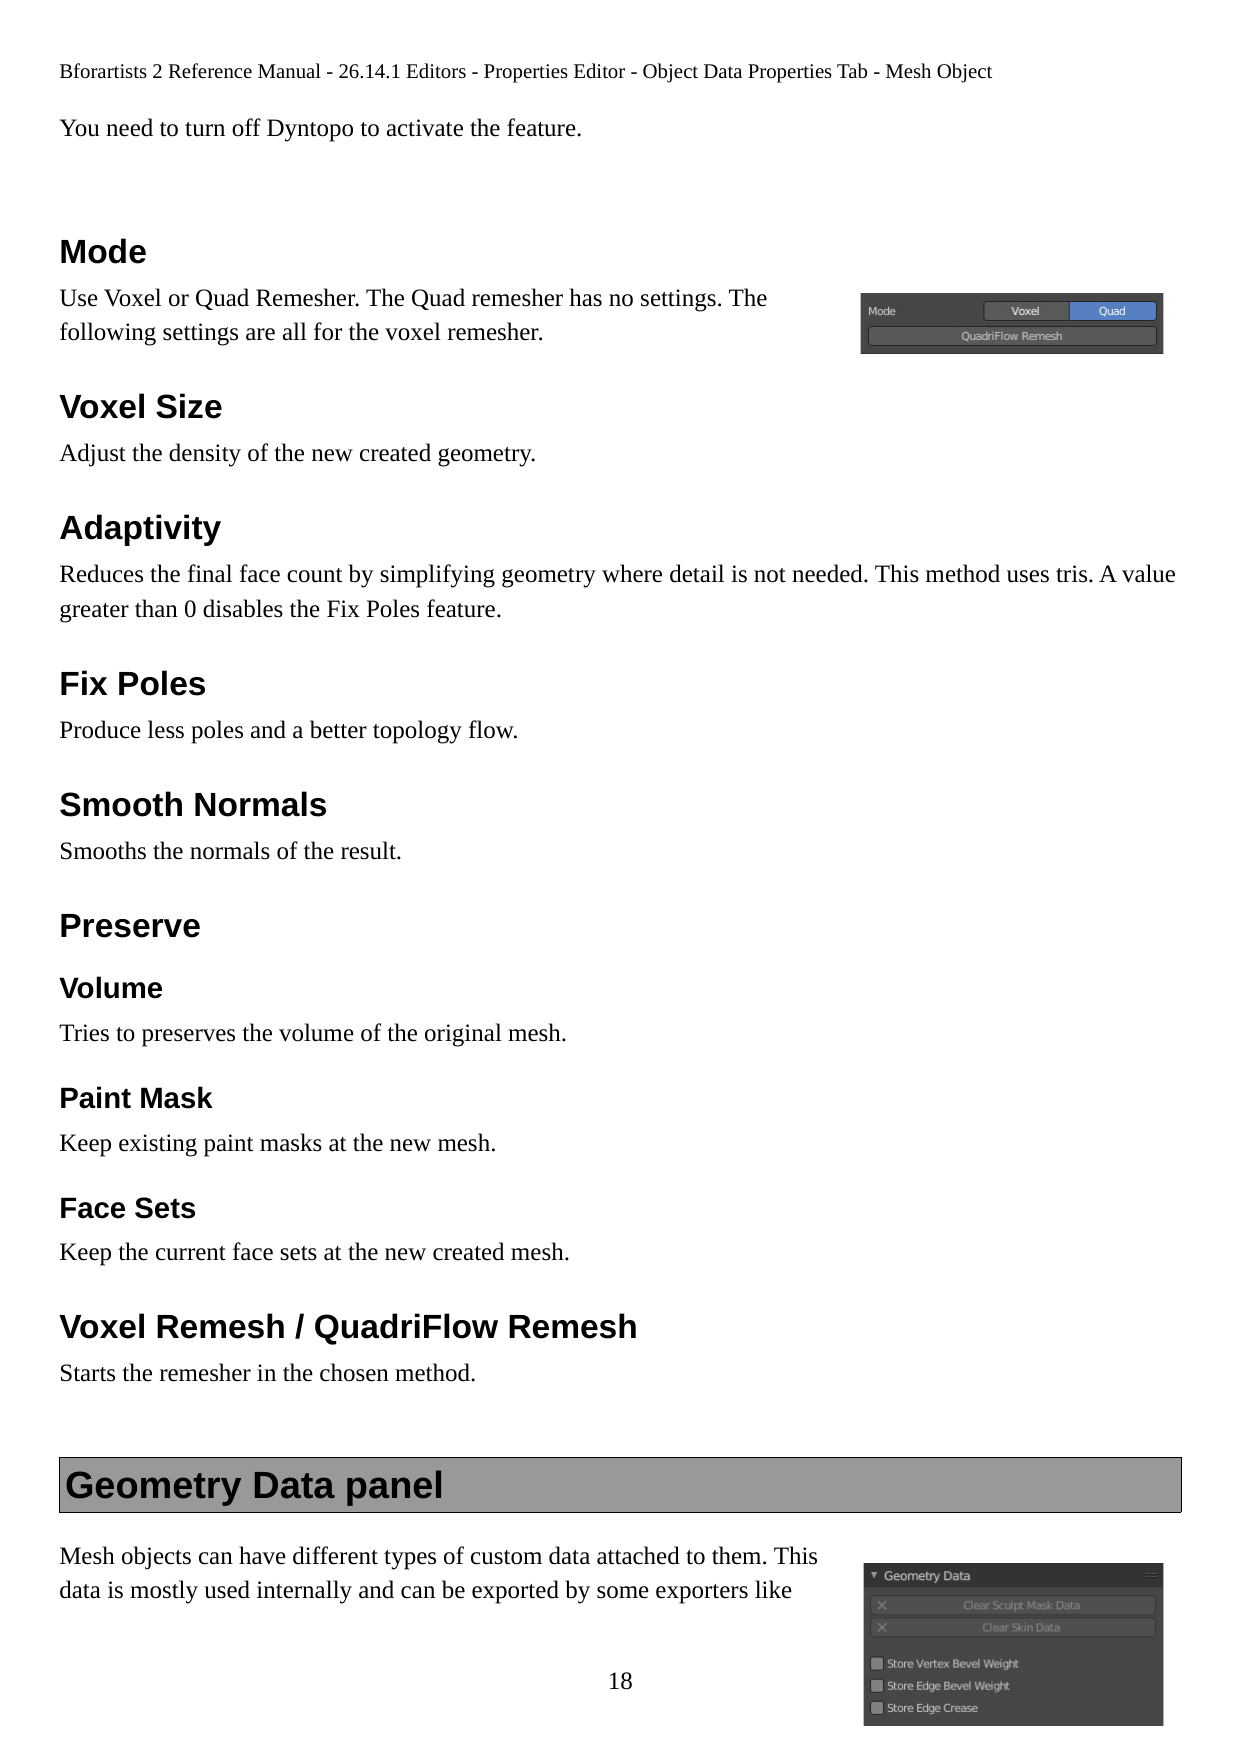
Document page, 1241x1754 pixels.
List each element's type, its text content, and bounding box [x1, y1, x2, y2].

text Mesh objects can have different types of custom data attached to them. This data is mostly used internally and can be exported by some exporters like [59, 1541, 1181, 1604]
text Tries to preserves the volume of the original mesh. [59, 1018, 1181, 1046]
text Keep existing paint masks at the new mesh. [59, 1128, 1181, 1156]
text Smooths the normals of the result. [59, 836, 1181, 864]
subtitle Voxel Remesh / QuadriFlow Remesh [59, 1307, 1181, 1346]
subtitle Voxel Size [59, 387, 1181, 426]
subtitle Adaptivity [59, 508, 1181, 547]
subtitle Fix Poles [59, 664, 1181, 702]
text Use Voxel or Quad Remesher. The Quad remesher has no settings. The following settings are all for the voxel remesher. [59, 283, 1181, 346]
text Starts the remesher in the chosen method. [59, 1358, 1181, 1387]
text You need to turn off Dyntopo to activate the feature. [59, 113, 1181, 141]
text Produce less poles and a better topology flow. [59, 715, 1181, 743]
subtitle Volume [59, 971, 1181, 1005]
picture [860, 293, 1164, 354]
text Adjust the density of the new created geometry. [59, 438, 1181, 467]
subtitle Preserve [59, 906, 1181, 944]
table_header Geometry Data panel [60, 1458, 1181, 1512]
subtitle Mode [59, 232, 1181, 270]
text Keep the current face sets at the new created mesh. [59, 1237, 1181, 1266]
subtitle Paint Mask [59, 1081, 1181, 1115]
text Reduces the final face count by simplifying geometry where detail is not needed. This method uses tris. A value greater than 0 disables the Fix Poles feature. [59, 559, 1181, 622]
picture [863, 1563, 1164, 1726]
subtitle Face Sets [59, 1191, 1181, 1225]
subtitle Smooth Normals [59, 785, 1181, 823]
